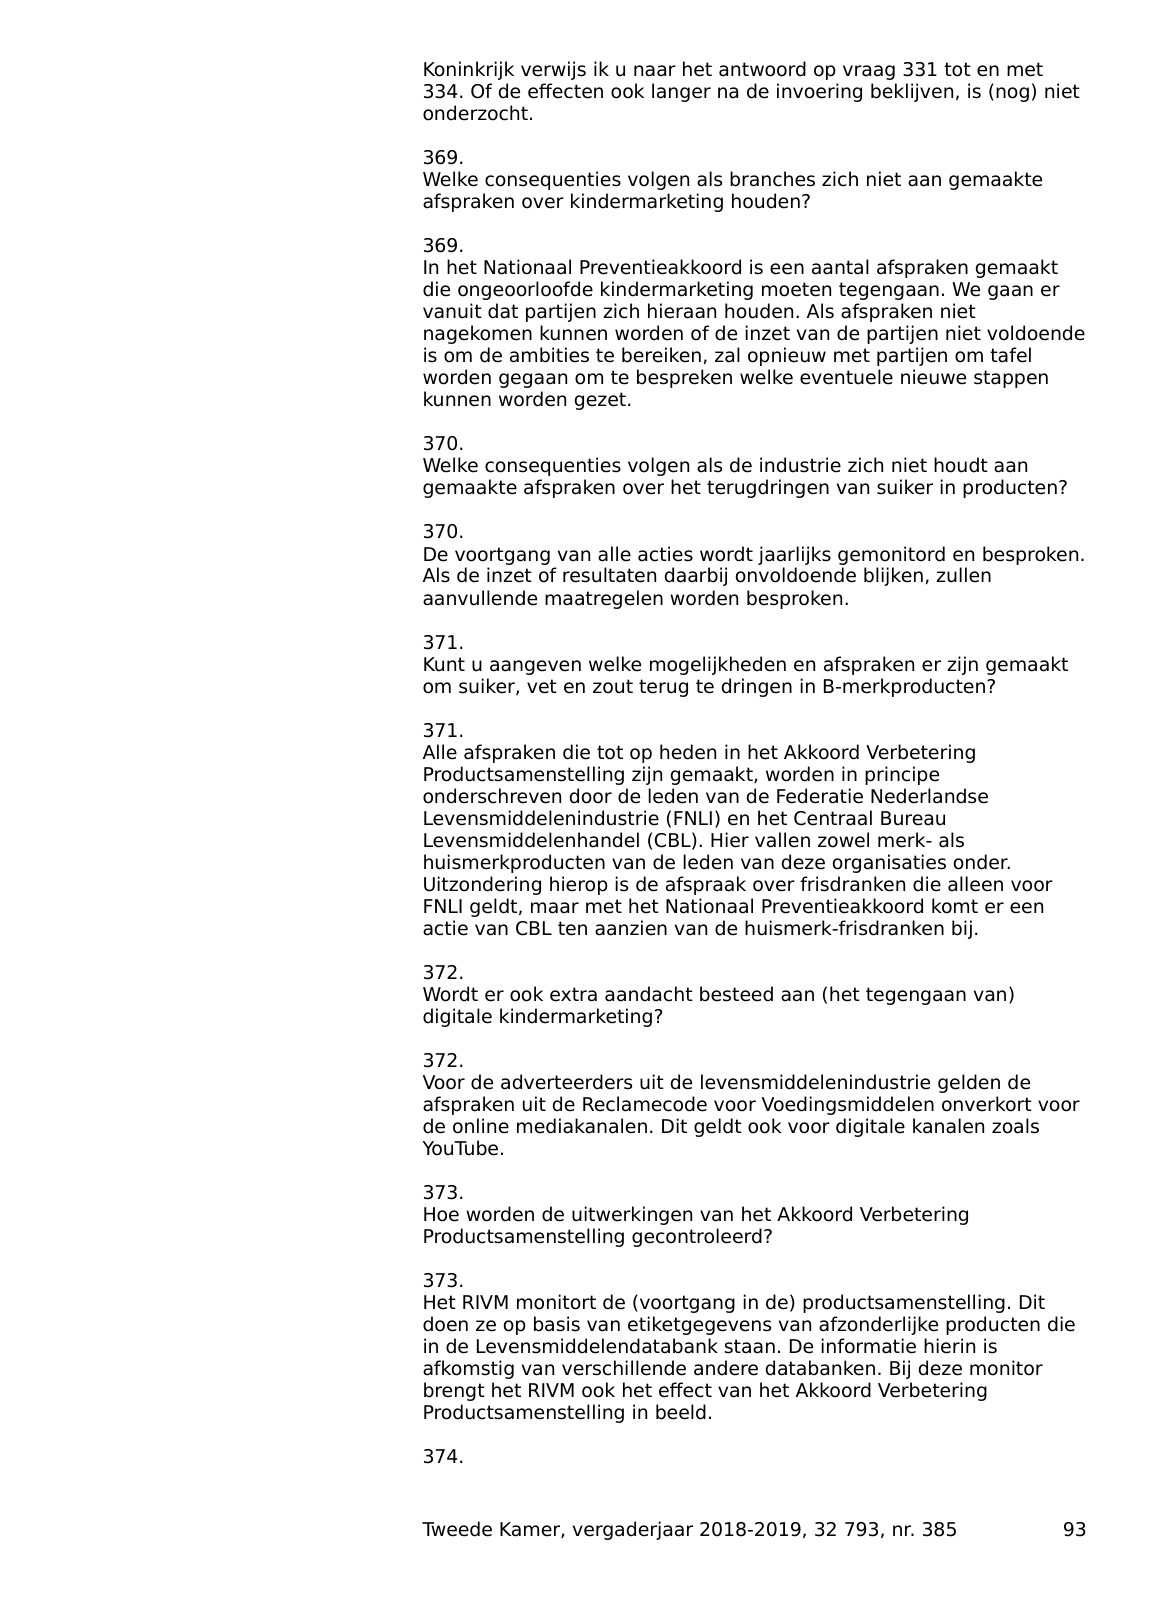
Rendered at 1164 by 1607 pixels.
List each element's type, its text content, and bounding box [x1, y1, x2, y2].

text In het Nationaal Preventieakkoord is een aantal afspraken gemaakt die ongeoorloofde kindermarketing moeten tegengaan. We gaan er vanuit dat partijen zich hieraan houden. Als afspraken niet nagekomen kunnen worden of de inzet van de partijen niet voldoende is om de ambities te bereiken, zal opnieuw met partijen om tafel worden gegaan om te bespreken welke eventuele nieuwe stappen kunnen worden gezet. [422, 257, 1087, 411]
text Voor de adverteerders uit de levensmiddelenindustrie gelden de afspraken uit de Reclamecode voor Voedingsmiddelen onverkort voor de online mediakanalen. Dit geldt ook voor digitale kanalen zoals YouTube. [422, 1072, 1087, 1160]
text 371. [422, 720, 1087, 742]
text 370. [422, 521, 1087, 543]
text 369. [422, 235, 1087, 257]
text 373. [422, 1182, 1087, 1204]
text 374. [422, 1446, 1087, 1468]
text Hoe worden de uitwerkingen van het Akkoord Verbetering Productsamenstelling gecontroleerd? [422, 1204, 1087, 1248]
text 369. [422, 147, 1087, 169]
text Wordt er ook extra aandacht besteed aan (het tegengaan van) digitale kindermarketing? [422, 984, 1087, 1028]
text 373. [422, 1270, 1087, 1292]
text 372. [422, 962, 1087, 984]
text Welke consequenties volgen als branches zich niet aan gemaakte afspraken over kindermarketing houden? [422, 169, 1087, 213]
text 372. [422, 1050, 1087, 1072]
text De voortgang van alle acties wordt jaarlijks gemonitord en besproken. Als de inzet of resultaten daarbij onvoldoende blijken, zullen aanvullende maatregelen worden besproken. [422, 543, 1087, 609]
text Alle afspraken die tot op heden in het Akkoord Verbetering Productsamenstelling zijn gemaakt, worden in principe onderschreven door de leden van de Federatie Nederlandse Levensmiddelenindustrie (FNLI) en het Centraal Bureau Levensmiddelenhandel (CBL). Hier vallen zowel merk- als huismerkproducten van de leden van deze organisaties onder. Uitzondering hierop is de afspraak over frisdranken die alleen voor FNLI geldt, maar met het Nationaal Preventieakkoord komt er een actie van CBL ten aanzien van de huismerk-frisdranken bij. [422, 742, 1087, 939]
text Kunt u aangeven welke mogelijkheden en afspraken er zijn gemaakt om suiker, vet en zout terug te dringen in B-merkproducten? [422, 653, 1087, 697]
text Welke consequenties volgen als de industrie zich niet houdt aan gemaakte afspraken over het terugdringen van suiker in producten? [422, 455, 1087, 499]
text 371. [422, 632, 1087, 653]
text 370. [422, 433, 1087, 455]
text Koninkrijk verwijs ik u naar het antwoord op vraag 331 tot en met 334. Of de effecten ook langer na de invoering beklijven, is (nog) niet onderzocht. [422, 59, 1087, 125]
text Het RIVM monitort de (voortgang in de) productsamenstelling. Dit doen ze op basis van etiketgegevens van afzonderlijke producten die in de Levensmiddelendatabank staan. De informatie hierin is afkomstig van verschillende andere databanken. Bij deze monitor brengt het RIVM ook het effect van het Akkoord Verbetering Productsamenstelling in beeld. [422, 1292, 1087, 1424]
